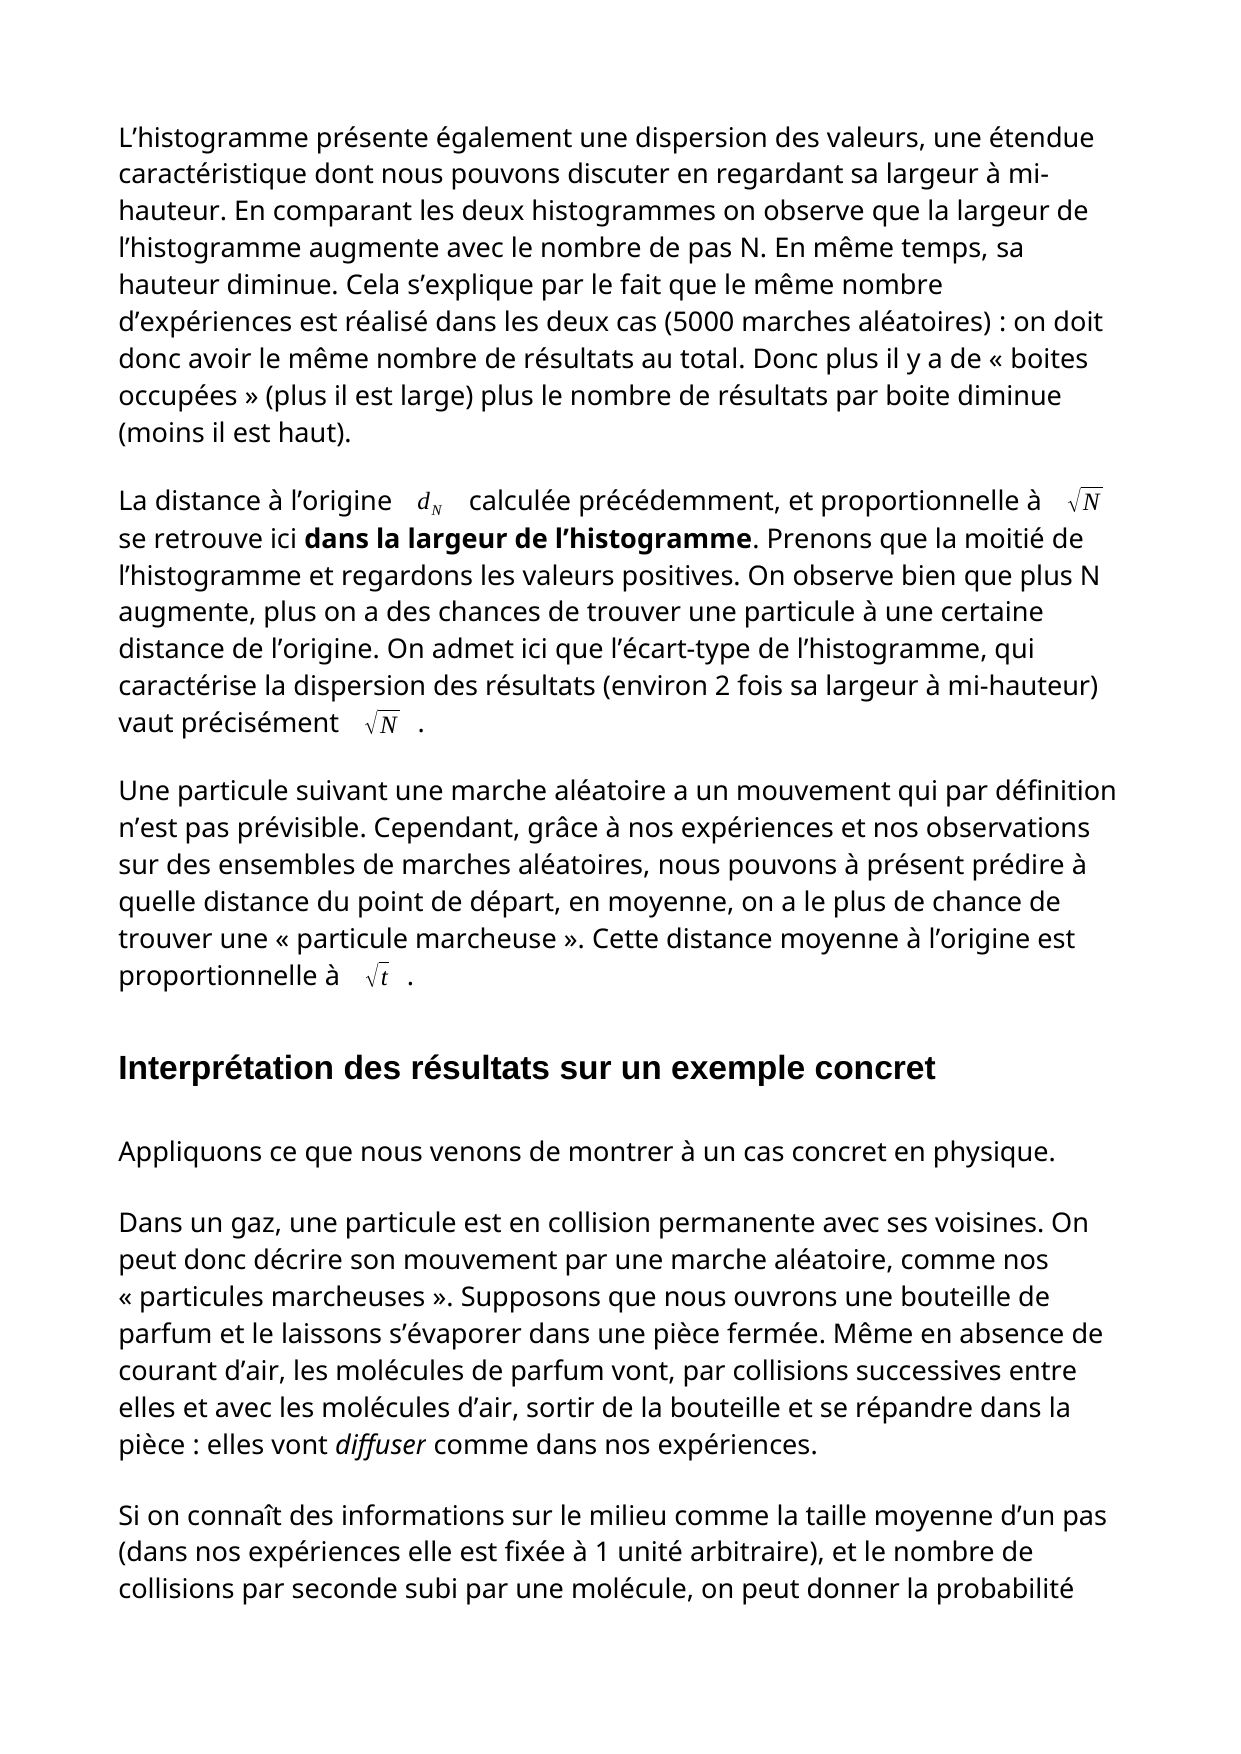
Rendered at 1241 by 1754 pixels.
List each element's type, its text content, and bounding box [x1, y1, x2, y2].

text La distance à l’origine calculée précédemment, et proportionnelle à se retrouve ici dans la largeur de l’histogramme. Prenons que la moitié de l’histogramme et regardons les valeurs positives. On observe bien que plus N augmente, plus on a des chances de trouver une particule à une certaine distance de l’origine. On admet ici que l’écart-type de l’histogramme, qui caractérise la dispersion des résultats (environ 2 fois sa largeur à mi-hauteur) vaut précisément . [118, 481, 1122, 740]
text L’histogramme présente également une dispersion des valeurs, une étendue caractéristique dont nous pouvons discuter en regardant sa largeur à mi-hauteur. En comparant les deux histogrammes on observe que la largeur de l’histogramme augmente avec le nombre de pas N. En même temps, sa hauteur diminue. Cela s’explique par le fait que le même nombre d’expériences est réalisé dans les deux cas (5000 marches aléatoires) : on doit donc avoir le même nombre de résultats au total. Donc plus il y a de « boites occupées » (plus il est large) plus le nombre de résultats par boite diminue (moins il est haut). [118, 118, 1122, 450]
subtitle Interprétation des résultats sur un exemple concret [118, 1048, 1122, 1086]
text Dans un gaz, une particule est en collision permanente avec ses voisines. On peut donc décrire son mouvement par une marche aléatoire, comme nos « particules marcheuses ». Supposons que nous ouvrons une bouteille de parfum et le laissons s’évaporer dans une pièce fermée. Même en absence de courant d’air, les molécules de parfum vont, par collisions successives entre elles et avec les molécules d’air, sortir de la bouteille et se répandre dans la pièce : elles vont diffuser comme dans nos expériences. [118, 1204, 1122, 1462]
text Si on connaît des informations sur le milieu comme la taille moyenne d’un pas (dans nos expériences elle est fixée à 1 unité arbitraire), et le nombre de collisions par seconde subi par une molécule, on peut donner la probabilité [118, 1496, 1122, 1607]
text Appliquons ce que nous venons de montrer à un cas concret en physique. [118, 1133, 1122, 1170]
text Une particule suivant une marche aléatoire a un mouvement qui par définition n’est pas prévisible. Cependant, grâce à nos expériences et nos observations sur des ensembles de marches aléatoires, nous pouvons à présent prédire à quelle distance du point de départ, en moyenne, on a le plus de chance de trouver une « particule marcheuse ». Cette distance moyenne à l’origine est proportionnelle à . [118, 772, 1122, 993]
